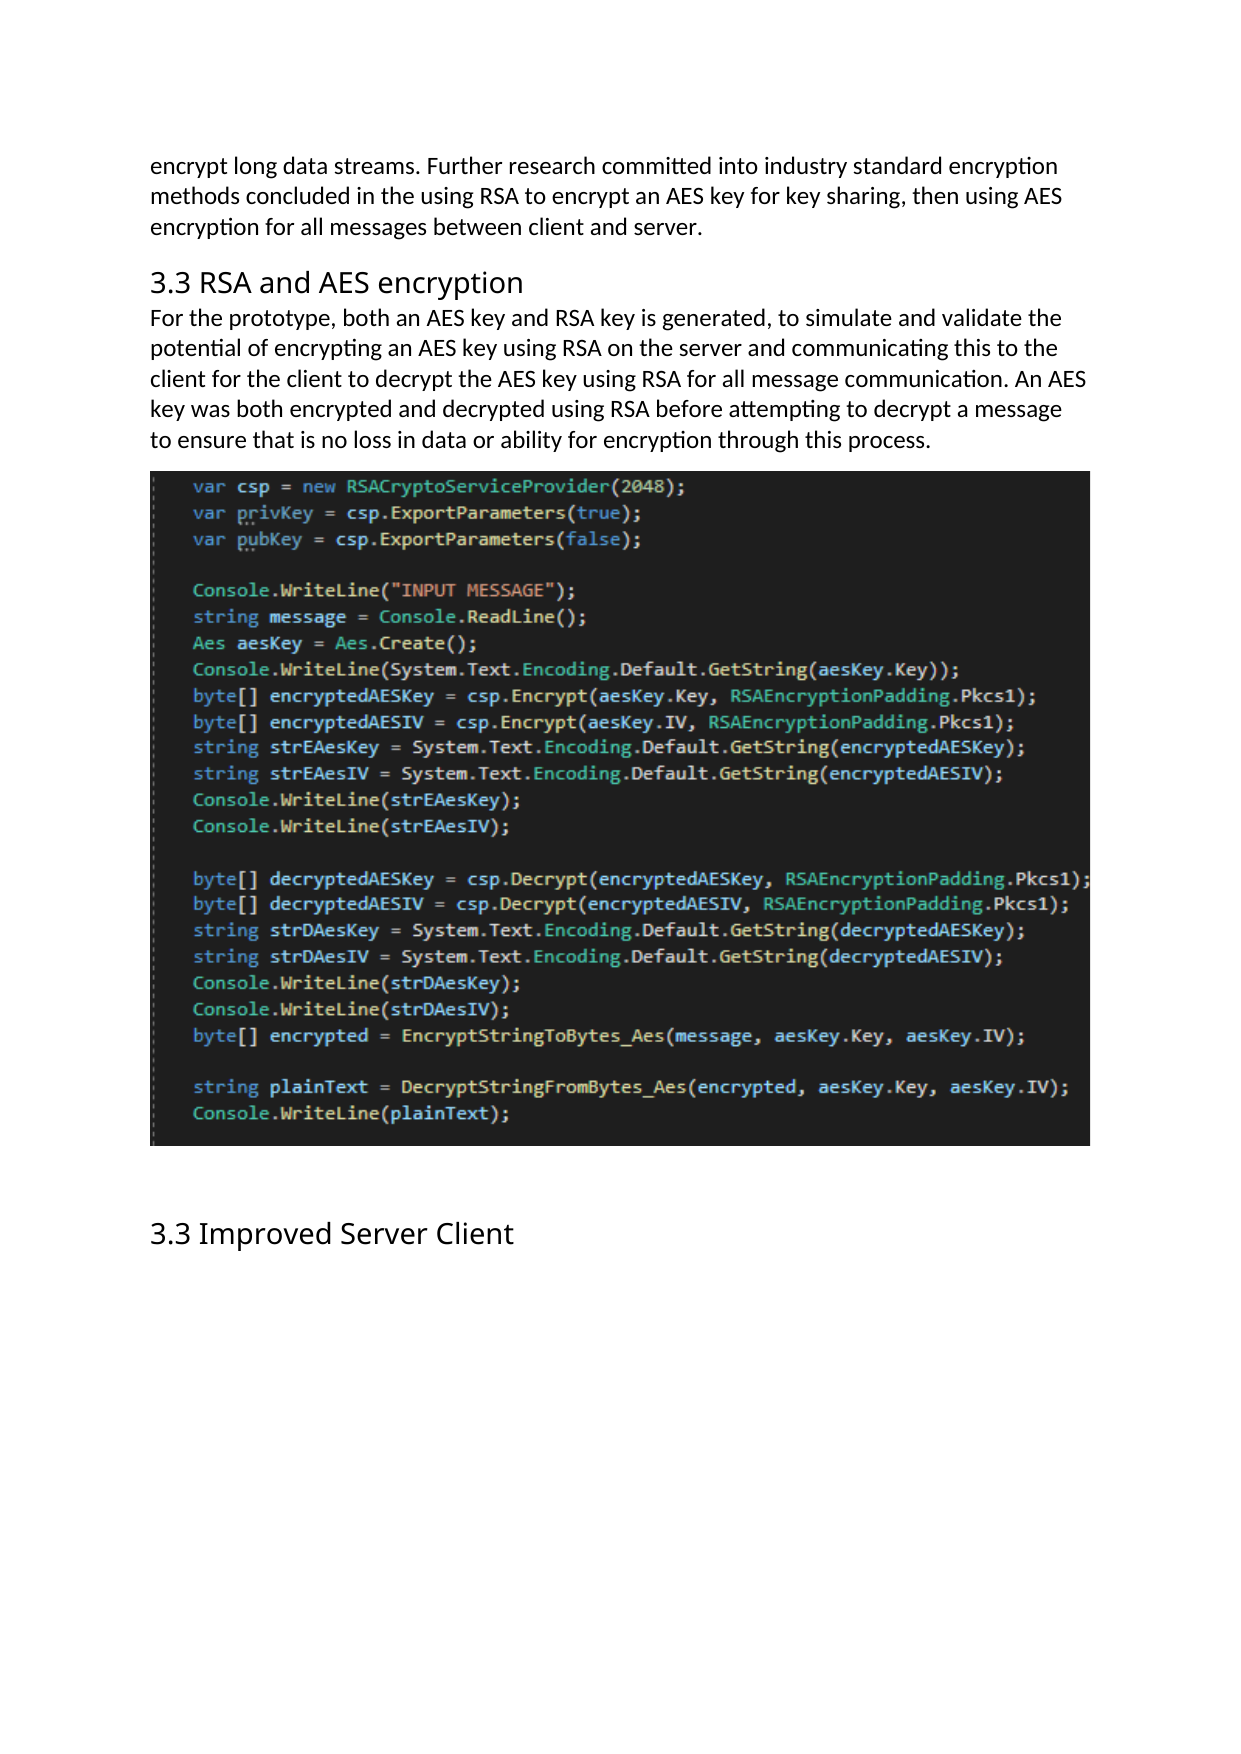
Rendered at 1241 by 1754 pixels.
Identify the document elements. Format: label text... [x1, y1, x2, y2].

text encrypt long data streams. Further research committed into industry standard encryption methods concluded in the using RSA to encrypt an AES key for key sharing, then using AES encryption for all messages between client and server. [150, 150, 1090, 242]
subtitle 3.3 Improved Server Client [150, 1213, 1090, 1253]
text For the prototype, both an AES key and RSA key is generated, to simulate and validate the potential of encrypting an AES key using RSA on the server and communicating this to the client for the client to decrypt the AES key using RSA for all message communication. An AES key was both encrypted and decrypted using RSA before attempting to decrypt a message to ensure that is no loss in data or ability for encryption through this process. [150, 302, 1090, 455]
subtitle 3.3 RSA and AES encryption [150, 262, 1090, 302]
